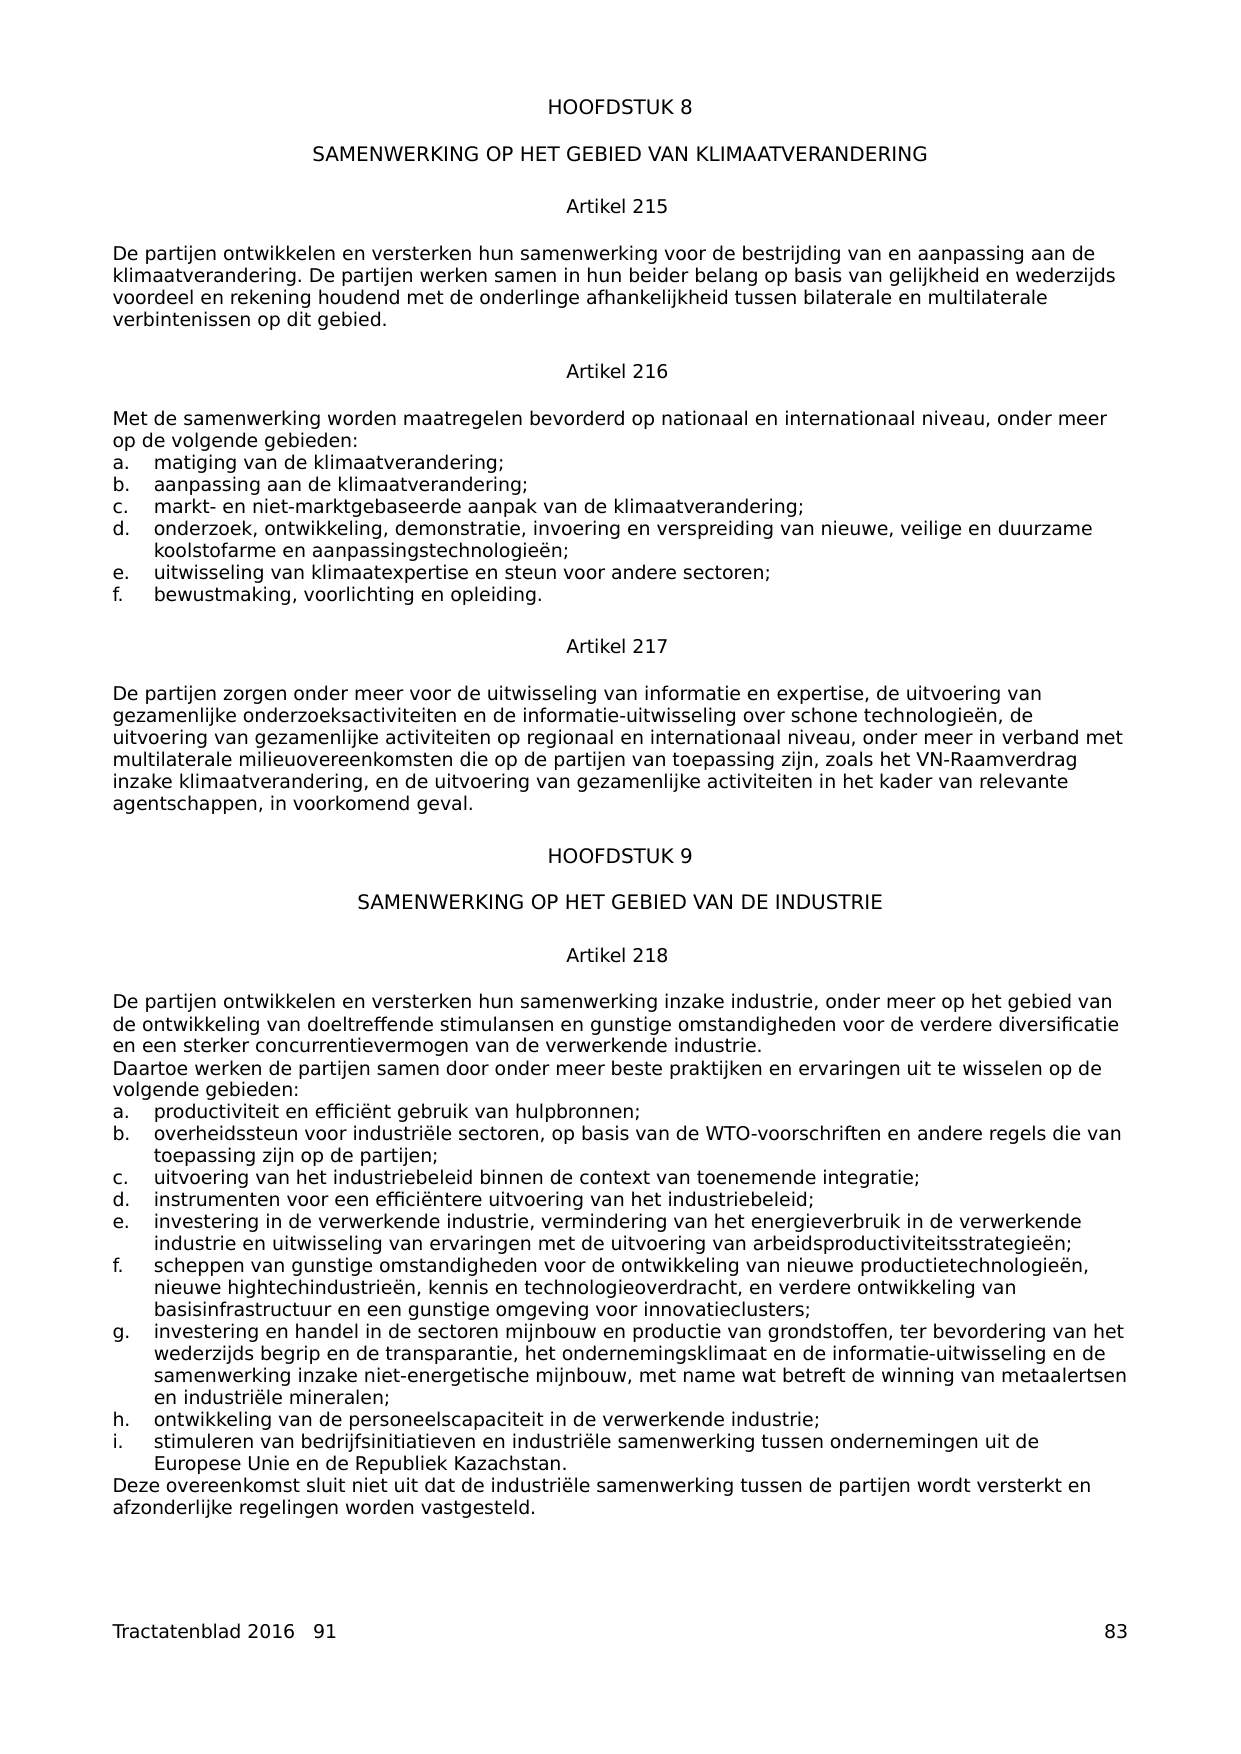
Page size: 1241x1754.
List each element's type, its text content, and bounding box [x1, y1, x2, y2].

text f. scheppen van gunstige omstandigheden voor de ontwikkeling van nieuwe productietechnologieën, nieuwe hightechindustrieën, kennis en technologieoverdracht, en verdere ontwikkeling van basisinfrastructuur en een gunstige omgeving voor innovatieclusters; [112, 1255, 1128, 1321]
text Deze overeenkomst sluit niet uit dat de industriële samenwerking tussen de partijen wordt versterkt en afzonderlijke regelingen worden vastgesteld. [112, 1475, 1128, 1519]
text f. bewustmaking, voorlichting en opleiding. [112, 584, 1128, 606]
text Daartoe werken de partijen samen door onder meer beste praktijken en ervaringen uit te wisselen op de volgende gebieden: [112, 1057, 1128, 1101]
text a. productiviteit en efficiënt gebruik van hulpbronnen; [112, 1101, 1128, 1123]
text a. matiging van de klimaatverandering; [112, 452, 1128, 474]
text b. overheidssteun voor industriële sectoren, op basis van de WTO-voorschriften en andere regels die van toepassing zijn op de partijen; [112, 1123, 1128, 1167]
text De partijen ontwikkelen en versterken hun samenwerking inzake industrie, onder meer op het gebied van de ontwikkeling van doeltreffende stimulansen en gunstige omstandigheden voor de verdere diversificatie en een sterker concurrentievermogen van de verwerkende industrie. [112, 991, 1128, 1057]
text g. investering en handel in de sectoren mijnbouw en productie van grondstoffen, ter bevordering van het wederzijds begrip en de transparantie, het ondernemingsklimaat en de informatie-uitwisseling en de samenwerking inzake niet-energetische mijnbouw, met name wat betreft de winning van metaalertsen en industriële mineralen; [112, 1321, 1128, 1409]
subtitle Artikel 218 [112, 944, 1128, 966]
subtitle Artikel 215 [112, 196, 1128, 218]
text Met de samenwerking worden maatregelen bevorderd op nationaal en internationaal niveau, onder meer op de volgende gebieden: [112, 408, 1128, 452]
text c. markt- en niet-marktgebaseerde aanpak van de klimaatverandering; [112, 496, 1128, 518]
text De partijen ontwikkelen en versterken hun samenwerking voor de bestrijding van en aanpassing aan de klimaatverandering. De partijen werken samen in hun beider belang op basis van gelijkheid en wederzijds voordeel en rekening houdend met de onderlinge afhankelijkheid tussen bilaterale en multilaterale verbintenissen op dit gebied. [112, 243, 1128, 331]
text e. investering in de verwerkende industrie, vermindering van het energieverbruik in de verwerkende industrie en uitwisseling van ervaringen met de uitvoering van arbeidsproductiviteitsstrategieën; [112, 1211, 1128, 1255]
text i. stimuleren van bedrijfsinitiatieven en industriële samenwerking tussen ondernemingen uit de Europese Unie en de Republiek Kazachstan. [112, 1431, 1128, 1475]
subtitle Artikel 217 [112, 636, 1128, 658]
text d. instrumenten voor een efficiëntere uitvoering van het industriebeleid; [112, 1189, 1128, 1211]
text h. ontwikkeling van de personeelscapaciteit in de verwerkende industrie; [112, 1409, 1128, 1431]
text e. uitwisseling van klimaatexpertise en steun voor andere sectoren; [112, 562, 1128, 584]
subtitle HOOFDSTUK 8 SAMENWERKING OP HET GEBIED VAN KLIMAATVERANDERING [112, 96, 1128, 166]
subtitle Artikel 216 [112, 361, 1128, 383]
text d. onderzoek, ontwikkeling, demonstratie, invoering en verspreiding van nieuwe, veilige en duurzame koolstofarme en aanpassingstechnologieën; [112, 518, 1128, 562]
subtitle HOOFDSTUK 9 SAMENWERKING OP HET GEBIED VAN DE INDUSTRIE [112, 844, 1128, 914]
text c. uitvoering van het industriebeleid binnen de context van toenemende integratie; [112, 1167, 1128, 1189]
text De partijen zorgen onder meer voor de uitwisseling van informatie en expertise, de uitvoering van gezamenlijke onderzoeksactiviteiten en de informatie-uitwisseling over schone technologieën, de uitvoering van gezamenlijke activiteiten op regionaal en internationaal niveau, onder meer in verband met multilaterale milieuovereenkomsten die op de partijen van toepassing zijn, zoals het VN-Raamverdrag inzake klimaatverandering, en de uitvoering van gezamenlijke activiteiten in het kader van relevante agentschappen, in voorkomend geval. [112, 683, 1128, 814]
text b. aanpassing aan de klimaatverandering; [112, 474, 1128, 496]
